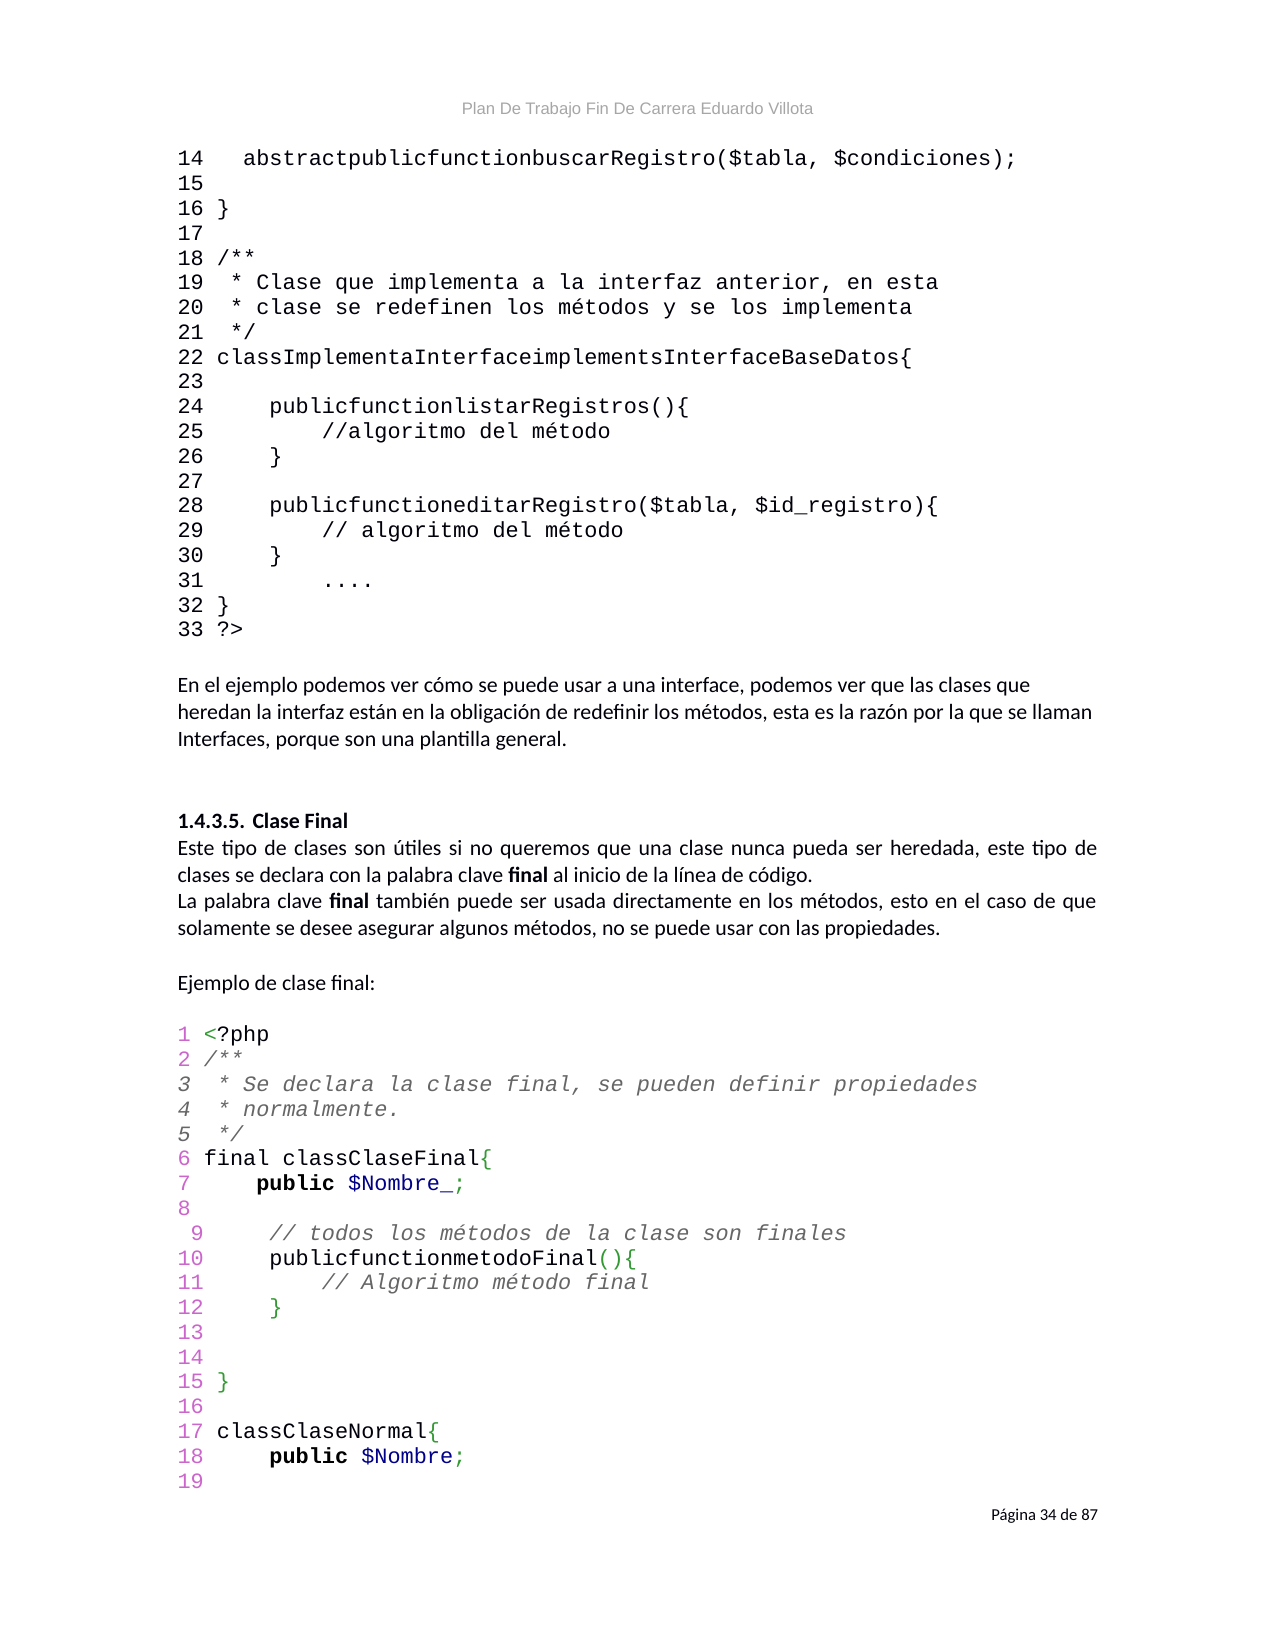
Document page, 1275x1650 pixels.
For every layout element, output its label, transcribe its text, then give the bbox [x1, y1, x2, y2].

text 30 } [177, 544, 1098, 569]
text 24 publicfunctionlistarRegistros(){ [177, 396, 1098, 420]
text Este tipo de clases son útiles si no queremos que una clase nunca pueda ser heredada, este tipo de clases se declara con la palabra clave final al inicio de la línea de código. [177, 834, 1098, 887]
text 14 [177, 1346, 1098, 1371]
text 18 /** [177, 247, 1098, 272]
text 4 * normalmente. [177, 1098, 1098, 1123]
text 2 /** [177, 1048, 1098, 1073]
text 32 } [177, 594, 1098, 619]
text 16 [177, 1395, 1098, 1420]
text 7 public $Nombre_; [177, 1172, 1098, 1197]
text 22 classImplementaInterfaceimplementsInterfaceBaseDatos{ [177, 346, 1098, 371]
text 15 [177, 172, 1098, 197]
text 6 final classClaseFinal{ [177, 1147, 1098, 1172]
text 19 [177, 1470, 1098, 1494]
text 17 [177, 222, 1098, 247]
text 18 public $Nombre; [177, 1445, 1098, 1470]
text 12 } [177, 1296, 1098, 1321]
text 10 publicfunctionmetodoFinal(){ [177, 1247, 1098, 1271]
text 9 // todos los métodos de la clase son finales [177, 1222, 1098, 1247]
text 29 // algoritmo del método [177, 519, 1098, 544]
text 3 * Se declara la clase final, se pueden definir propiedades [177, 1073, 1098, 1098]
text 27 [177, 470, 1098, 495]
text 26 } [177, 445, 1098, 470]
text 1.4.3.5. Clase Final [177, 807, 1098, 834]
text 11 // Algoritmo método final [177, 1271, 1098, 1296]
text 13 [177, 1321, 1098, 1346]
text 1 <?php [177, 1023, 1098, 1048]
text Ejemplo de clase final: [177, 969, 1098, 996]
text 28 publicfunctioneditarRegistro($tabla, $id_registro){ [177, 495, 1098, 519]
text 21 */ [177, 321, 1098, 346]
text 8 [177, 1197, 1098, 1222]
text 33 ?> [177, 619, 1098, 643]
text 15 } [177, 1371, 1098, 1395]
text 23 [177, 371, 1098, 396]
text 31 .... [177, 569, 1098, 594]
text 20 * clase se redefinen los métodos y se los implementa [177, 296, 1098, 321]
text 25 //algoritmo del método [177, 420, 1098, 445]
text 14 abstractpublicfunctionbuscarRegistro($tabla, $condiciones); [177, 148, 1098, 172]
text La palabra clave final también puede ser usada directamente en los métodos, esto en el caso de que solamente se desee asegurar algunos métodos, no se puede usar con las propiedades. [177, 887, 1098, 941]
text 17 classClaseNormal{ [177, 1420, 1098, 1445]
text 19 * Clase que implementa a la interfaz anterior, en esta [177, 272, 1098, 296]
text 5 */ [177, 1123, 1098, 1147]
text En el ejemplo podemos ver cómo se puede usar a una interface, podemos ver que las clases que heredan la interfaz están en la obligación de redefinir los métodos, esta es la razón por la que se llaman Interfaces, porque son una plantilla general. [177, 671, 1098, 751]
text 16 } [177, 197, 1098, 222]
